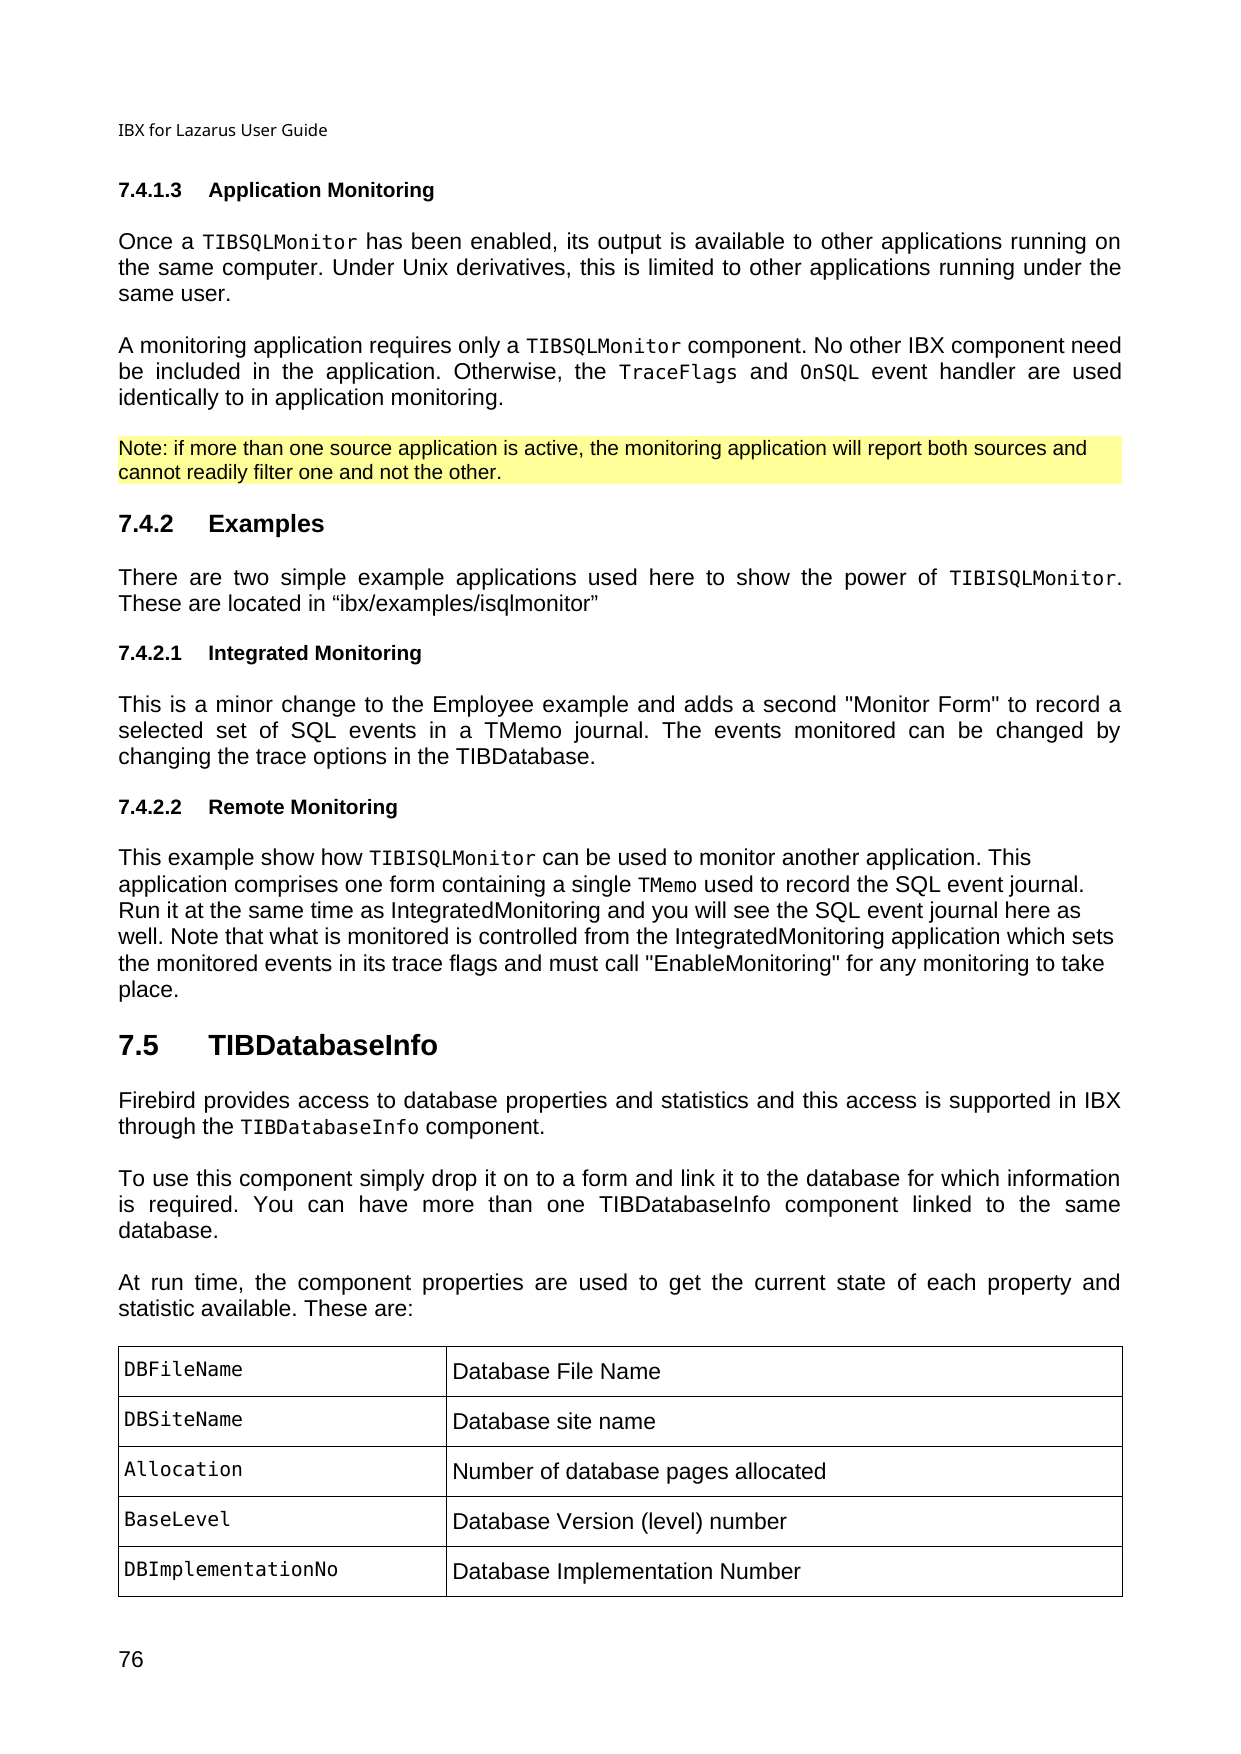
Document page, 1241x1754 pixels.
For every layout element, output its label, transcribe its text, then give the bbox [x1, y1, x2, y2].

table_cell Number of database pages allocated [447, 1447, 1122, 1496]
text A monitoring application requires only a TIBSQLMonitor component. No other IBX component need be included in the application. Otherwise, the TraceFlags and OnSQL event handler are used identically to in application monitoring. [118, 332, 1122, 411]
subtitle Integrated Monitoring [118, 641, 1122, 665]
subtitle Examples [118, 509, 1122, 538]
text This is a minor change to the Employee example and adds a second "Monitor Form" to record a selected set of SQL events in a TMemo journal. The events monitored can be changed by changing the trace options in the TIBDatabase. [118, 691, 1122, 770]
subtitle TIBDatabaseInfo [118, 1028, 1122, 1061]
subtitle Remote Monitoring [118, 795, 1122, 819]
subtitle Application Monitoring [118, 178, 1122, 202]
text This example show how TIBISQLMonitor can be used to monitor another application. This application comprises one form containing a single TMemo used to record the SQL event journal. Run it at the same time as IntegratedMonitoring and you will see the SQL event journal here as well. Note that what is monitored is controlled from the IntegratedMonitoring application which sets the monitored events in its trace flags and must call "EnableMonitoring" for any monitoring to take place. [118, 844, 1122, 1002]
text Once a TIBSQLMonitor has been enabled, its output is available to other applications running on the same computer. Under Unix derivatives, this is limited to other applications running under the same user. [118, 228, 1122, 307]
text Firebird provides access to database properties and statistics and this access is supported in IBX through the TIBDatabaseInfo component. [118, 1087, 1122, 1139]
table_cell Allocation [119, 1447, 446, 1496]
table_header DBFileName [119, 1347, 446, 1396]
table_header Database File Name [447, 1347, 1122, 1396]
text There are two simple example applications used here to show the power of TIBISQLMonitor. These are located in “ibx/examples/isqlmonitor” [118, 563, 1122, 616]
text Note: if more than one source application is active, the monitoring application will report both sources and cannot readily filter one and not the other. [118, 436, 1122, 484]
text At run time, the component properties are used to get the current state of each property and statistic available. These are: [118, 1269, 1122, 1321]
table_cell Database Implementation Number [447, 1547, 1122, 1596]
table_cell Database site name [447, 1397, 1122, 1446]
table_cell Database Version (level) number [447, 1497, 1122, 1546]
table_cell DBImplementationNo [119, 1547, 446, 1596]
text To use this component simply drop it on to a form and link it to the database for which information is required. You can have more than one TIBDatabaseInfo component linked to the same database. [118, 1164, 1122, 1244]
table_cell BaseLevel [119, 1497, 446, 1546]
table_cell DBSiteName [119, 1397, 446, 1446]
